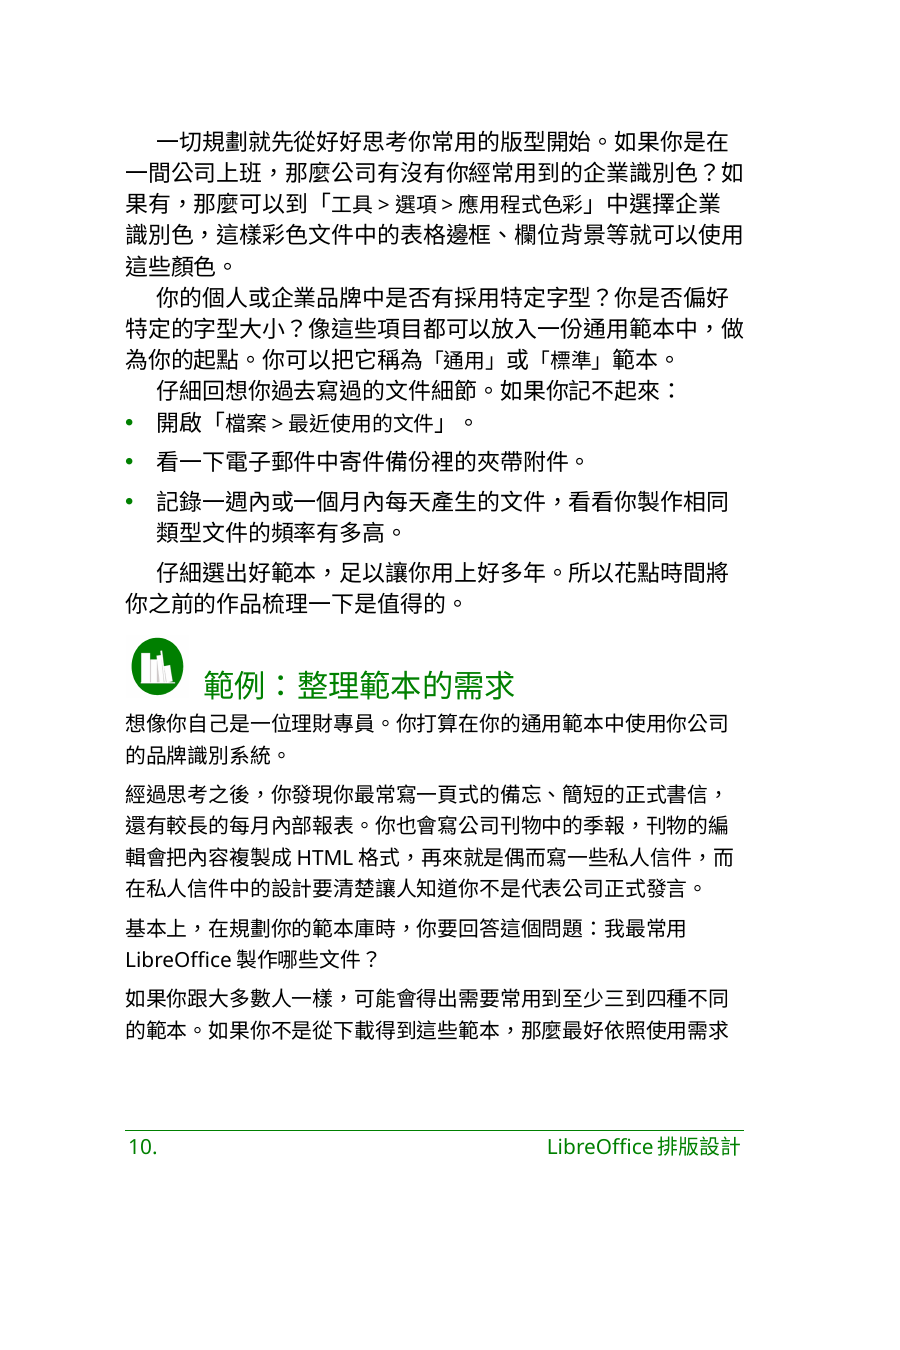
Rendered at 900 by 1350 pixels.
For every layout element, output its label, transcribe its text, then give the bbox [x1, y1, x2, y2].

text 經過思考之後，你發現你最常寫一頁式的備忘、簡短的正式書信，還有較長的每月內部報表。你也會寫公司刊物中的季報，刊物的編輯會把內容複製成 HTML 格式，再來就是偶而寫一些私人信件，而在私人信件中的設計要清楚讓人知道你不是代表公司正式發言。 [125, 778, 744, 903]
text 仔細回想你過去寫過的文件細節。如果你記不起來： [125, 375, 744, 406]
list 開啟「檔案 > 最近使用的文件」。 [125, 406, 744, 437]
text 想像你自己是一位理財專員。你打算在你的通用範本中使用你公司的品牌識別系統。 [125, 707, 744, 769]
text 你的個人或企業品牌中是否有採用特定字型？你是否偏好特定的字型大小？像這些項目都可以放入一份通用範本中，做為你的起點。你可以把它稱為「通用」或「標準」範本。 [125, 281, 744, 375]
text 基本上，在規劃你的範本庫時，你要回答這個問題：我最常用LibreOffice製作哪些文件？ [125, 911, 744, 973]
subtitle 範例：整理範本的需求 [125, 634, 744, 707]
text 仔細選出好範本，足以讓你用上好多年。所以花點時間將你之前的作品梳理一下是值得的。 [125, 556, 744, 619]
text 一切規劃就先從好好思考你常用的版型開始。如果你是在一間公司上班，那麼公司有沒有你經常用到的企業識別色？如果有，那麼可以到「工具 > 選項 > 應用程式色彩」中選擇企業識別色，這樣彩色文件中的表格邊框、欄位背景等就可以使用這些顏色。 [125, 125, 744, 281]
text 如果你跟大多數人一樣，可能會得出需要常用到至少三到四種不同的範本。如果你不是從下載得到這些範本，那麼最好依照使用需求 [125, 982, 744, 1044]
list 看一下電子郵件中寄件備份裡的夾帶附件。 [125, 446, 744, 477]
list 記錄一週內或一個月內每天產生的文件，看看你製作相同類型文件的頻率有多高。 [125, 485, 744, 548]
picture [126, 635, 189, 698]
